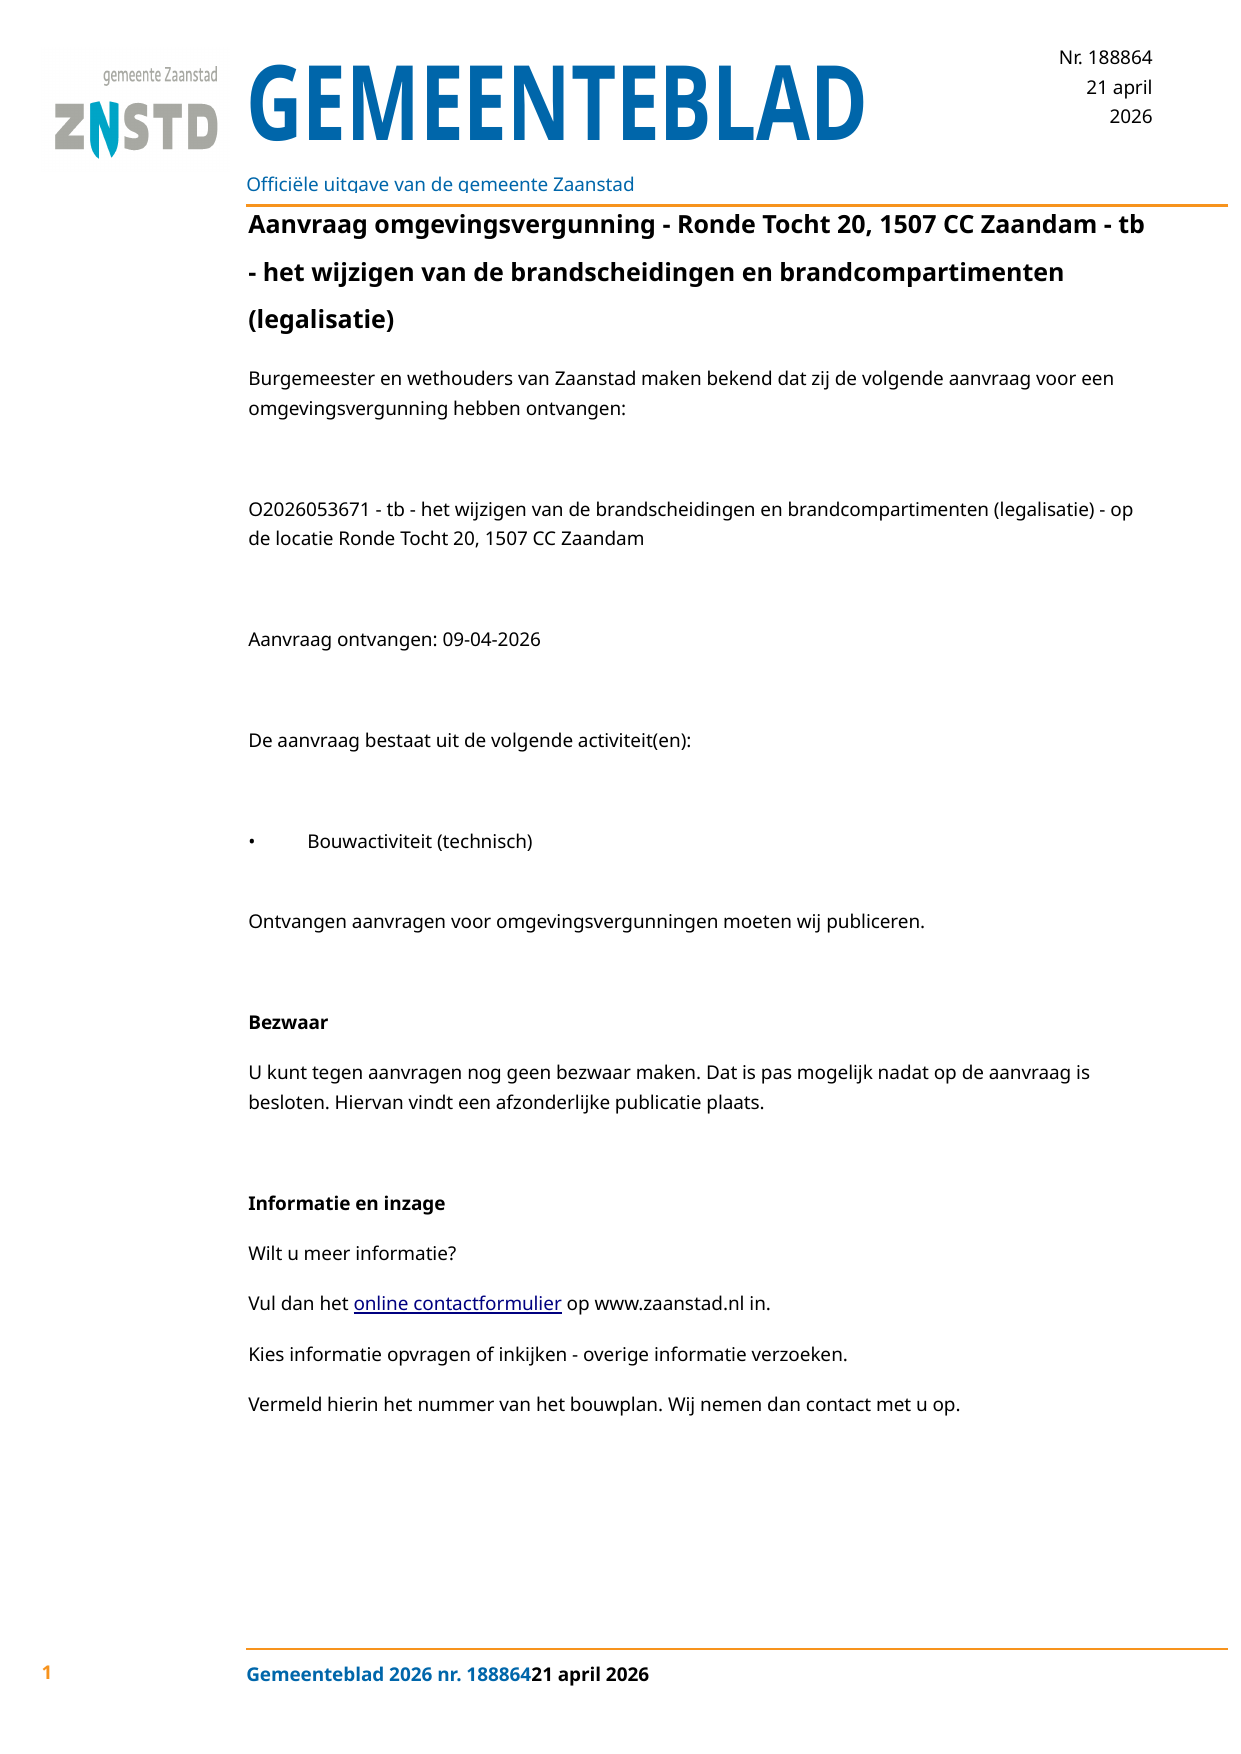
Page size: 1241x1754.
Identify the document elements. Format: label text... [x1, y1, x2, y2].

text Vermeld hierin het nummer van het bouwplan. Wij nemen dan contact met u op. [248, 1391, 1152, 1417]
list Bouwactiviteit (technisch) [248, 828, 1152, 854]
text Bezwaar [248, 1009, 1152, 1034]
text Kies informatie opvragen of inkijken - overige informatie verzoeken. [248, 1341, 1152, 1367]
text Aanvraag ontvangen: 09-04-2026 [248, 626, 1152, 652]
text Aanvraag omgevingsvergunning - Ronde Tocht 20, 1507 CC Zaandam - tb - het wijzigen van de brandscheidingen en brandcompartimenten (legalisatie) [248, 207, 1152, 336]
text Informatie en inzage [248, 1190, 1152, 1215]
text Ontvangen aanvragen voor omgevingsvergunningen moeten wij publiceren. [248, 908, 1152, 934]
text Vul dan het online contactformulier op www.zaanstad.nl in. [248, 1291, 1152, 1316]
text De aanvraag bestaat uit de volgende activiteit(en): [248, 727, 1152, 753]
text Burgemeester en wethouders van Zaanstad maken bekend dat zij de volgende aanvraag voor een omgevingsvergunning hebben ontvangen: [248, 366, 1152, 421]
text U kunt tegen aanvragen nog geen bezwaar maken. Dat is pas mogelijk nadat op de aanvraag is besloten. Hiervan vindt een afzonderlijke publicatie plaats. [248, 1059, 1152, 1114]
text Wilt u meer informatie? [248, 1240, 1152, 1266]
text O2026053671 - tb - het wijzigen van de brandscheidingen en brandcompartimenten (legalisatie) - op de locatie Ronde Tocht 20, 1507 CC Zaandam [248, 496, 1152, 551]
picture [41, 47, 231, 172]
